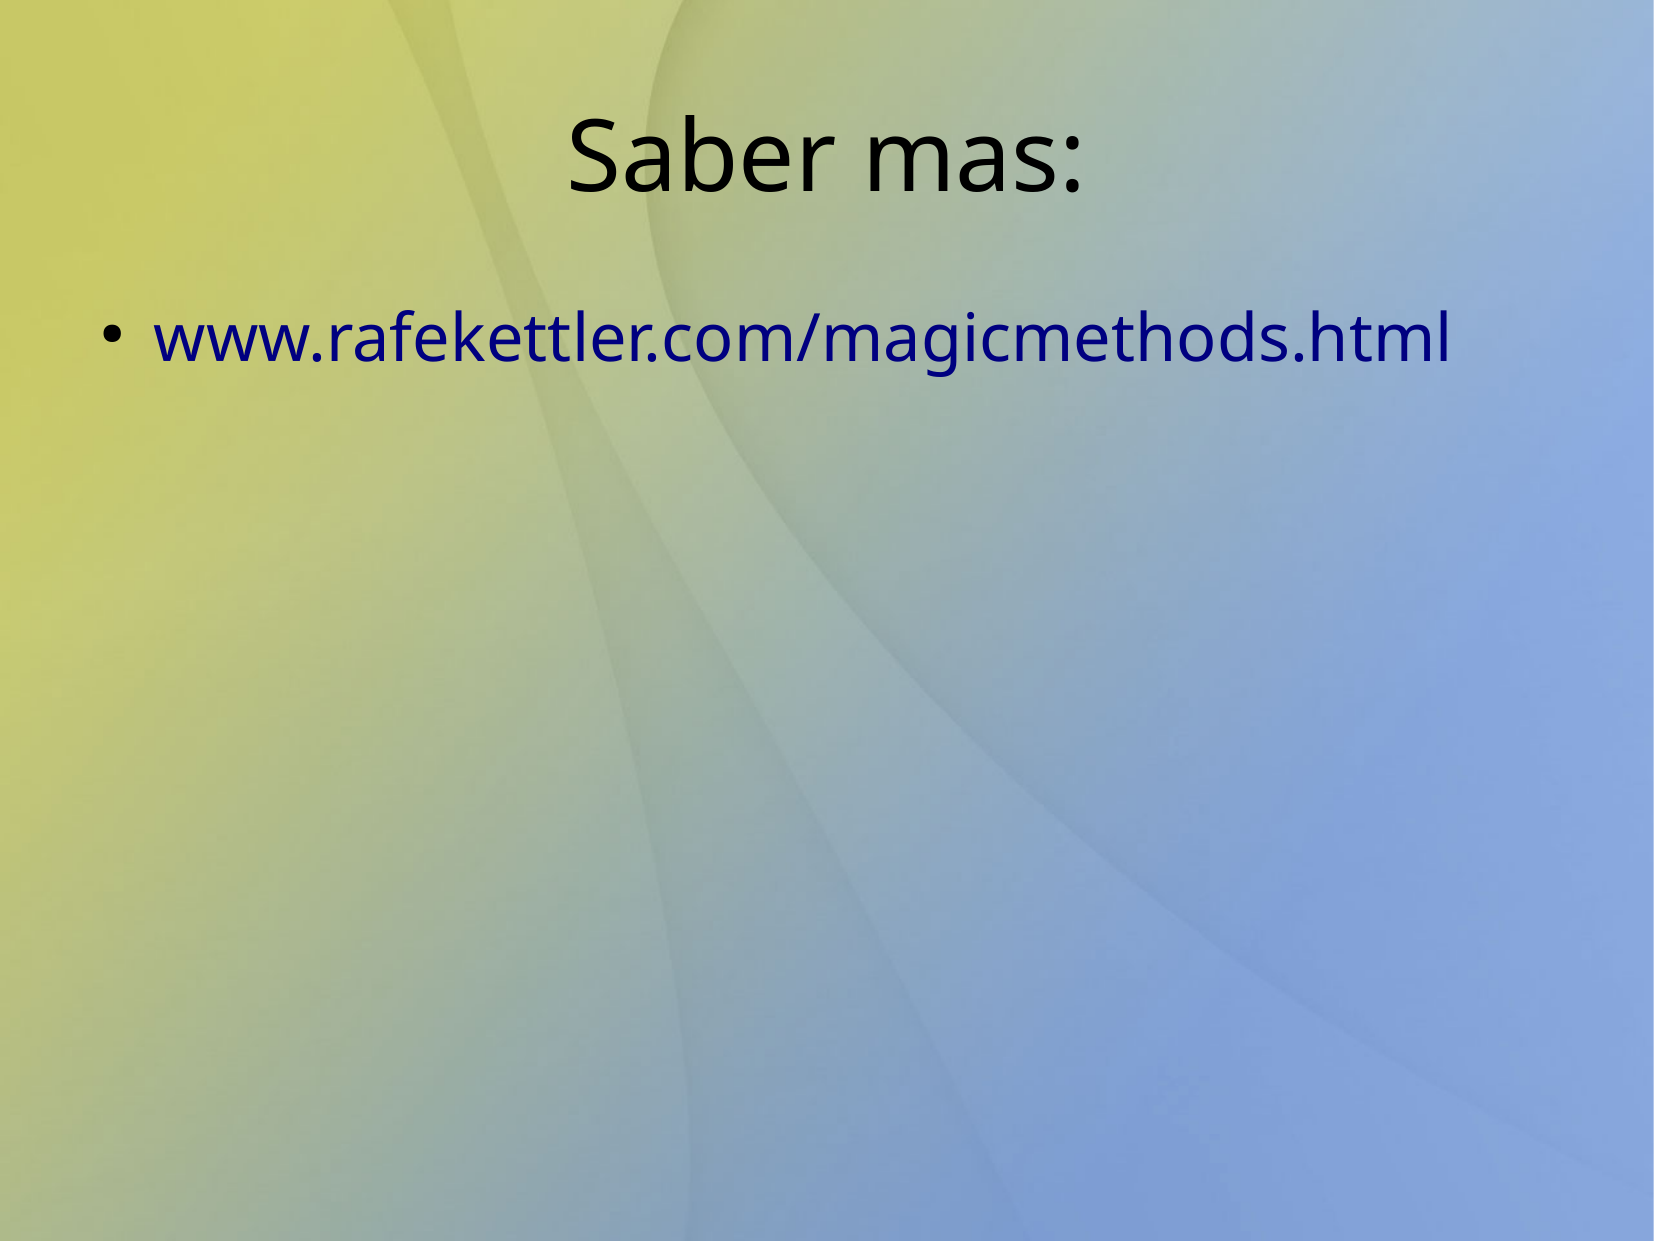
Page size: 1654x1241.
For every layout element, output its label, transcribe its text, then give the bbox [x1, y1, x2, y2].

list www.rafekettler.com/magicmethods.html [82, 290, 1571, 1010]
title Saber mas: [82, 49, 1571, 257]
picture [0, 0, 1654, 1241]
